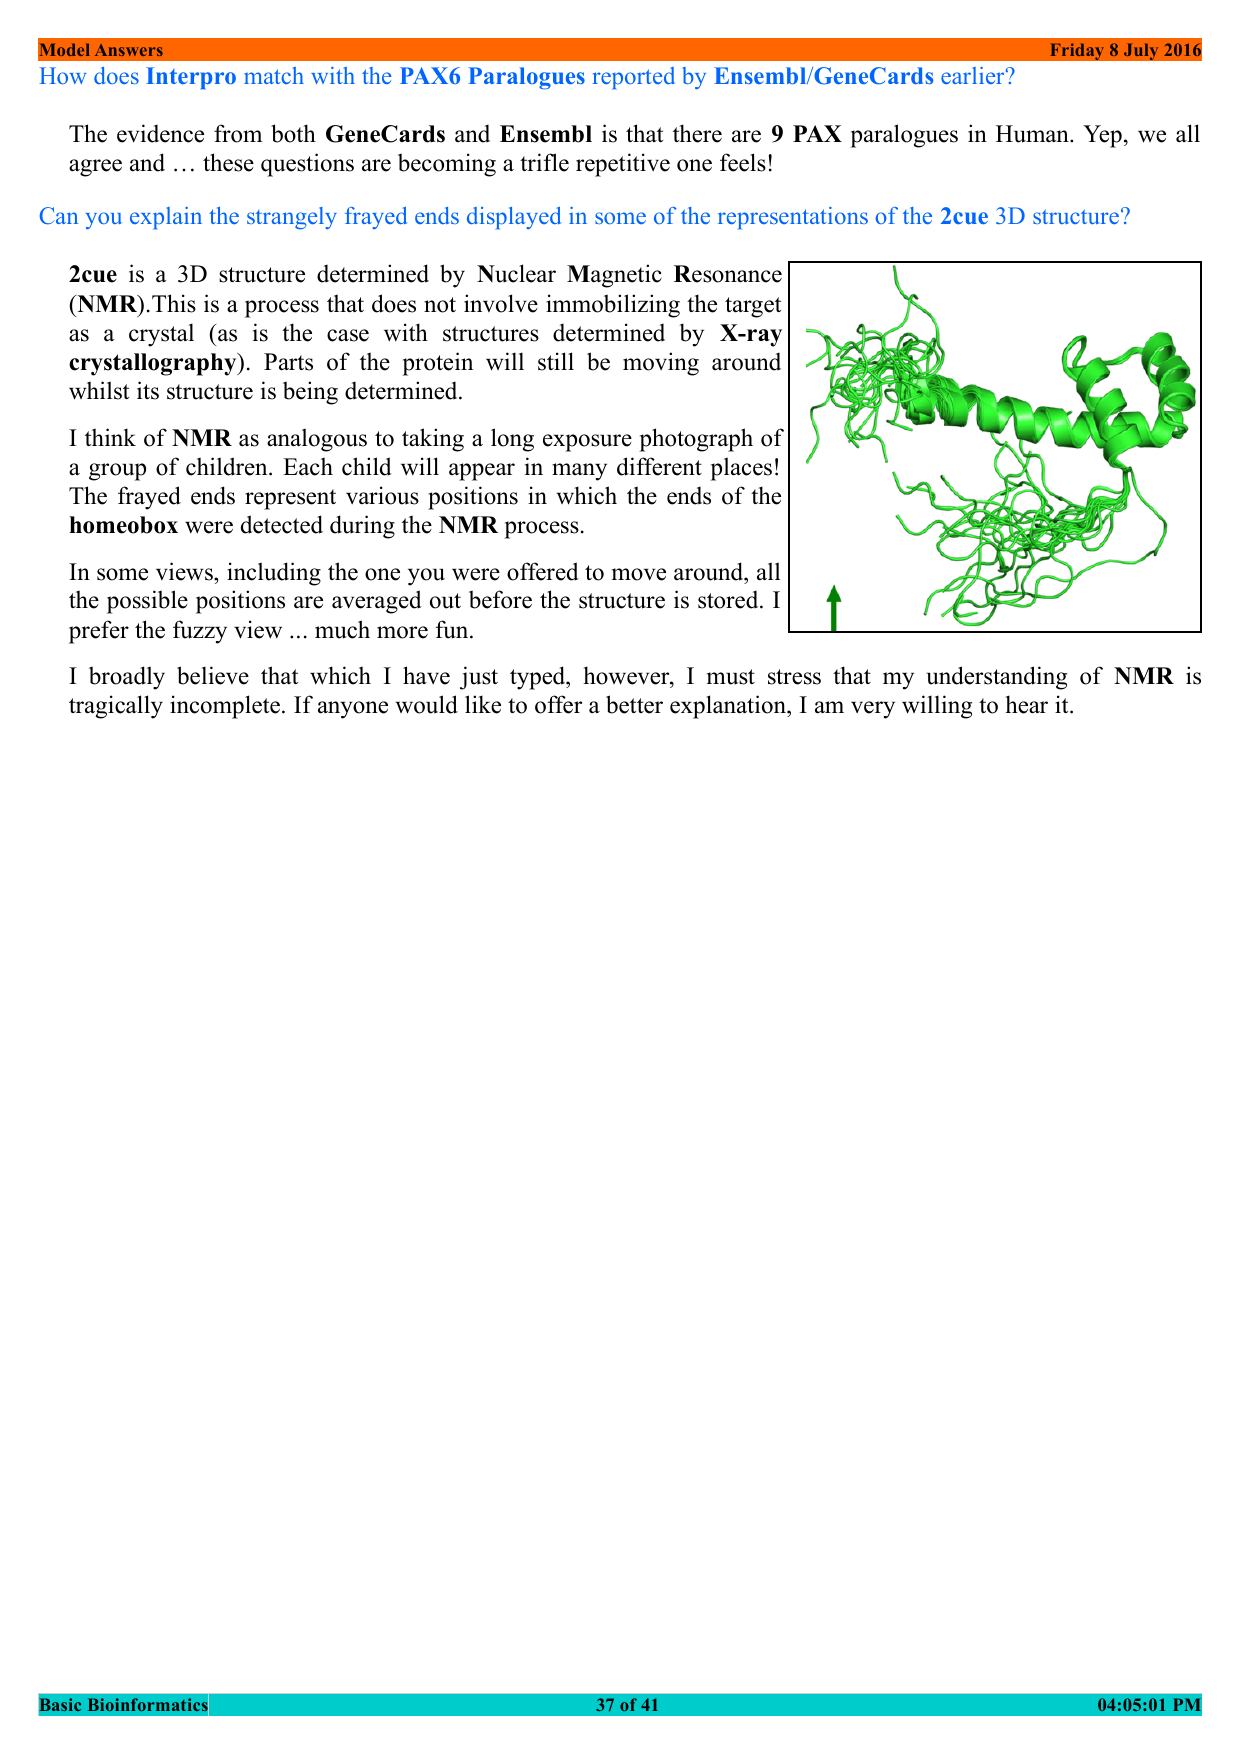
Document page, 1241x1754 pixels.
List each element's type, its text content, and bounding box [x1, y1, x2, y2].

text 2cue is a 3D structure determined by Nuclear Magnetic Resonance (NMR).This is a process that does not involve immobilizing the target as a crystal (as is the case with structures determined by X-ray crystallography). Parts of the protein will still be moving around whilst its structure is being determined. [68, 259, 1202, 405]
text I broadly believe that which I have just typed, however, I must stress that my understanding of NMR is tragically incomplete. If anyone would like to offer a better explanation, I am very willing to hear it. [68, 661, 1202, 719]
text Can you explain the strangely frayed ends displayed in some of the representations of the 2cue 3D structure? [38, 201, 1202, 230]
picture [790, 263, 1200, 631]
text In some views, including the one you were offered to move around, all the possible positions are averaged out before the structure is stored. I prefer the fuzzy view ... much more fun. [68, 556, 1202, 643]
text How does Interpro match with the PAX6 Paralogues reported by Ensembl/GeneCards earlier? [38, 61, 1202, 89]
text The evidence from both GeneCards and Ensembl is that there are 9 PAX paralogues in Human. Yep, we all agree and … these questions are becoming a trifle repetitive one feels! [68, 119, 1202, 177]
text I think of NMR as analogous to taking a long exposure photograph of a group of children. Each child will appear in many different places! The frayed ends represent various positions in which the ends of the homeobox were detected during the NMR process. [68, 422, 788, 539]
